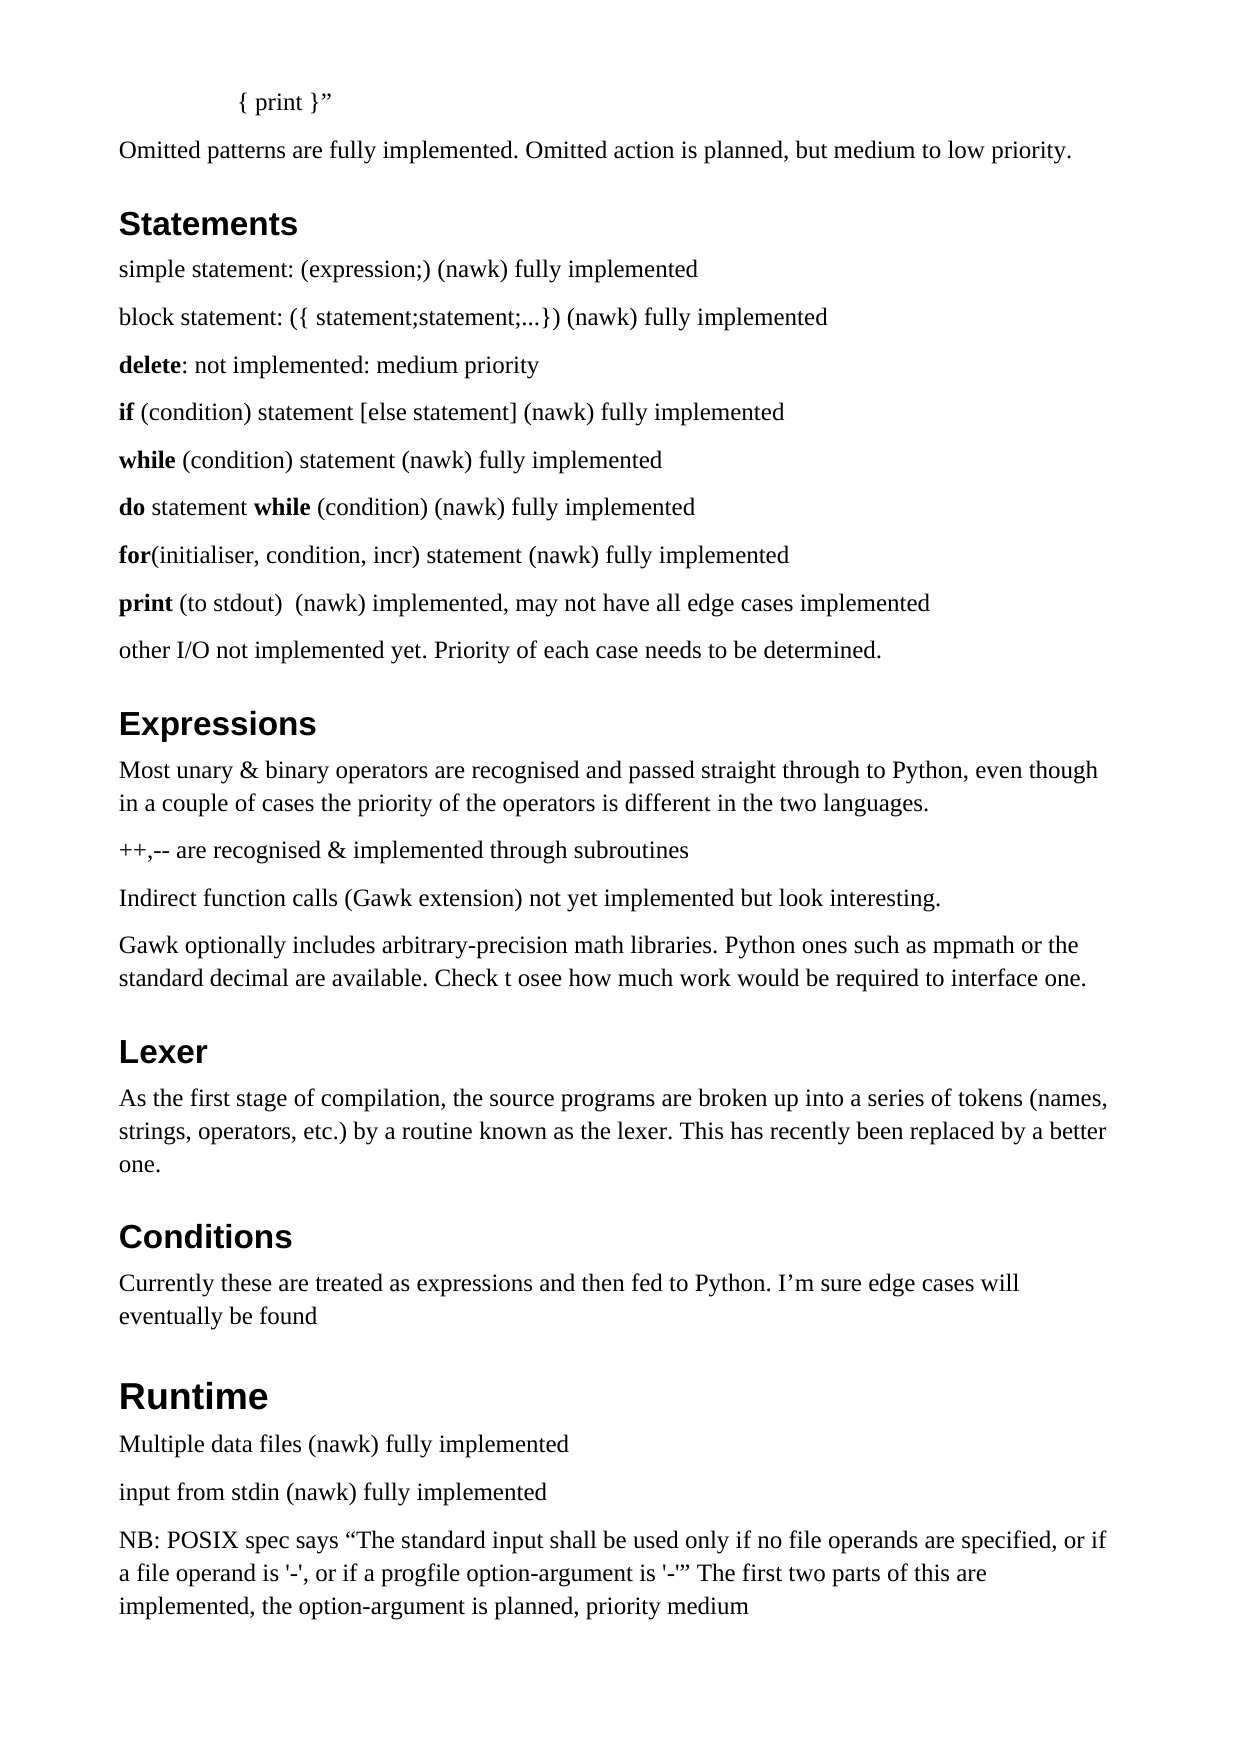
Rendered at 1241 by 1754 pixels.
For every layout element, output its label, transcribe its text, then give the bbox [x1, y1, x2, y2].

subtitle Conditions [119, 1217, 1121, 1256]
text other I/O not implemented yet. Priority of each case needs to be determined. [119, 635, 1121, 664]
subtitle Expressions [119, 704, 1121, 742]
text input from stdin (nawk) fully implemented [119, 1477, 1121, 1506]
text Multiple data files (nawk) fully implemented [119, 1429, 1121, 1458]
text As the first stage of compilation, the source programs are broken up into a series of tokens (names, strings, operators, etc.) by a routine known as the lexer. This has recently been replaced by a better one. [119, 1083, 1121, 1178]
text ++,-- are recognised & implemented through subroutines [119, 835, 1121, 864]
text print (to stdout) (nawk) implemented, may not have all edge cases implemented [119, 588, 1121, 616]
text if (condition) statement [else statement] (nawk) fully implemented [119, 397, 1121, 426]
text do statement while (condition) (nawk) fully implemented [119, 492, 1121, 521]
subtitle Runtime [119, 1374, 1121, 1417]
text Indirect function calls (Gawk extension) not yet implemented but look interesting. [119, 883, 1121, 912]
text for(initialiser, condition, incr) statement (nawk) fully implemented [119, 540, 1121, 569]
text Currently these are treated as expressions and then fed to Python. I’m sure edge cases will eventually be found [119, 1268, 1121, 1330]
text block statement: ({ statement;statement;...}) (nawk) fully implemented [119, 302, 1121, 331]
text Gawk optionally includes arbitrary-precision math libraries. Python ones such as mpmath or the standard decimal are available. Check t osee how much work would be required to interface one. [119, 931, 1121, 992]
text simple statement: (expression;) (nawk) fully implemented [119, 254, 1121, 283]
text while (condition) statement (nawk) fully implemented [119, 445, 1121, 474]
text { print }” [237, 87, 1121, 116]
text NB: POSIX spec says “The standard input shall be used only if no file operands are specified, or if a file operand is '-', or if a progfile option-argument is '-'” The first two parts of this are implemented, the option-argument is planned, priority medium [119, 1525, 1121, 1619]
text Omitted patterns are fully implemented. Omitted action is planned, but medium to low priority. [119, 135, 1121, 164]
subtitle Statements [119, 203, 1121, 242]
subtitle Lexer [119, 1032, 1121, 1070]
text Most unary & binary operators are recognised and passed straight through to Python, even though in a couple of cases the priority of the operators is different in the two languages. [119, 755, 1121, 816]
text delete: not implemented: medium priority [119, 350, 1121, 378]
